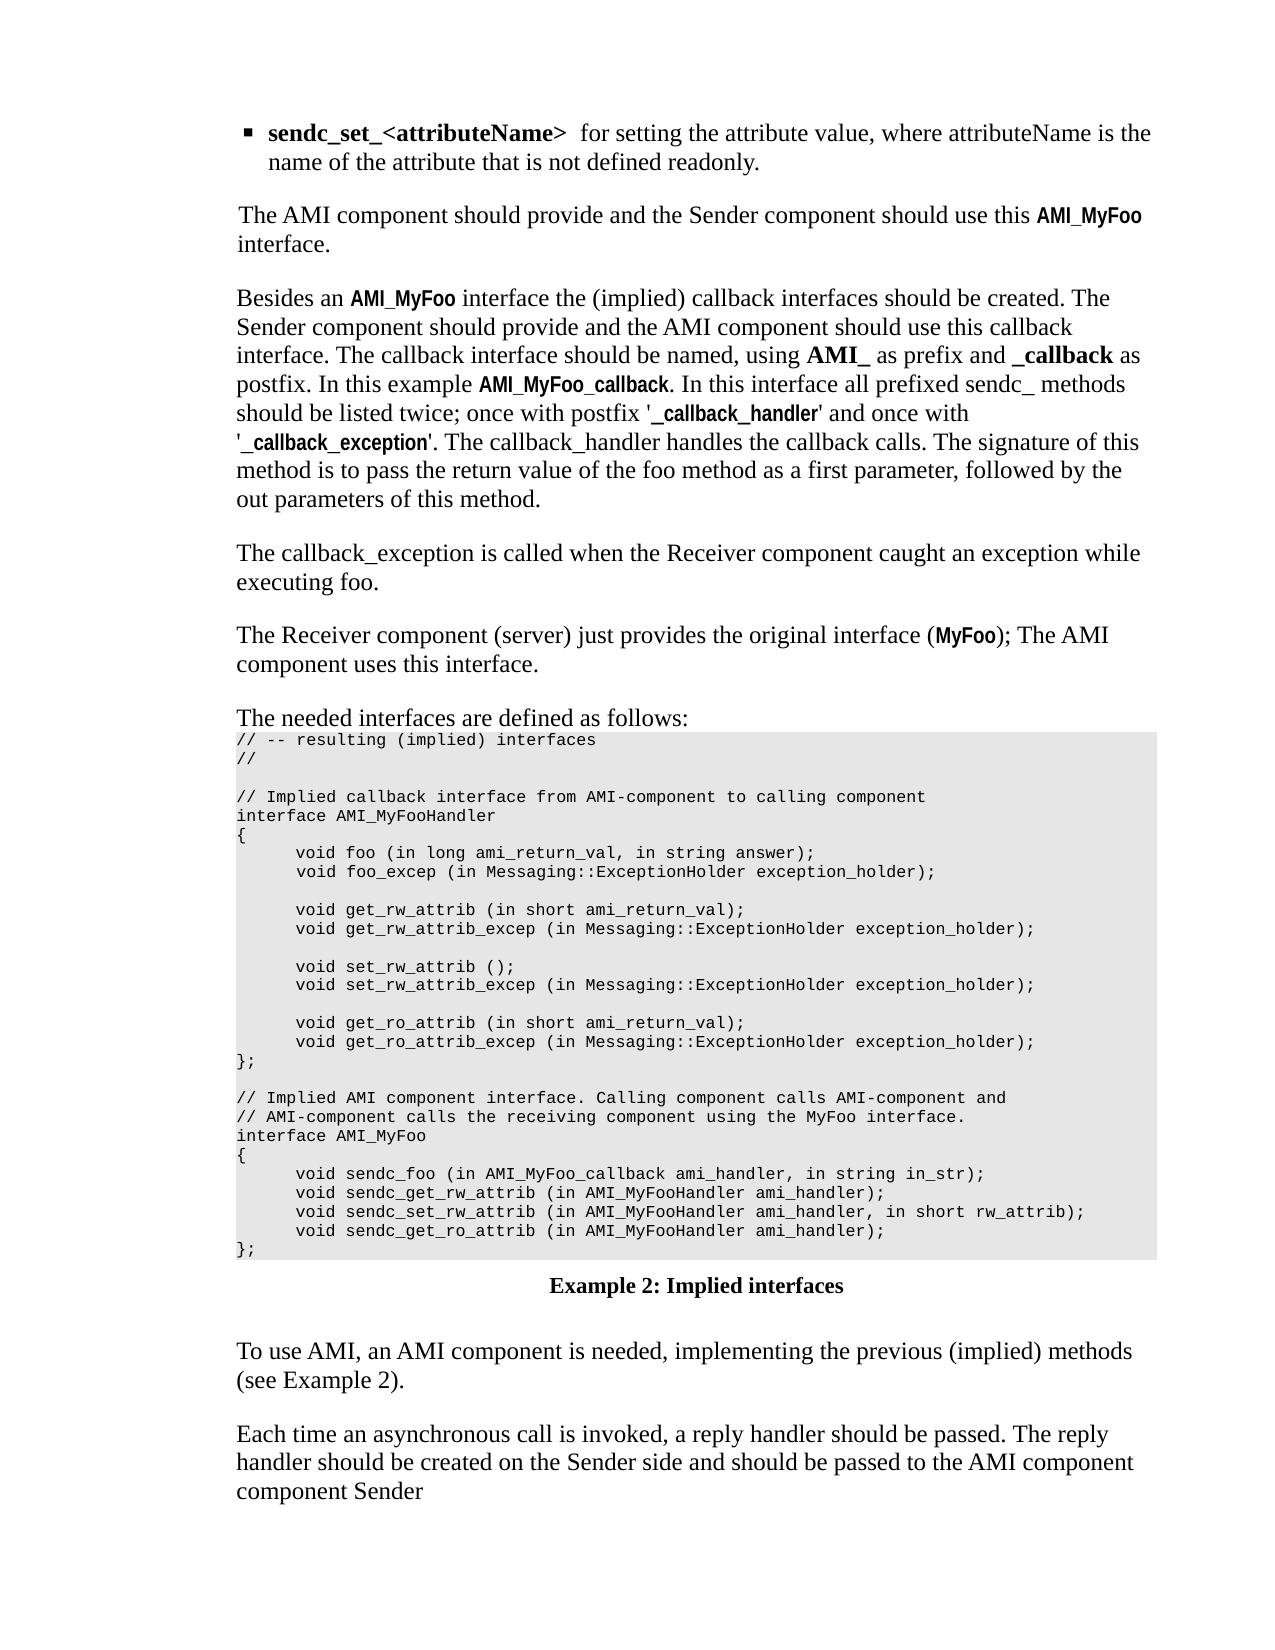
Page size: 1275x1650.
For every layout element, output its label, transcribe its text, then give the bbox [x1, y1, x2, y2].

text // AMI-component calls the receiving component using the MyFoo interface. [236, 1109, 1157, 1128]
text Each time an asynchronous call is invoked, a reply handler should be passed. The reply handler should be created on the Sender side and should be passed to the AMI component component Sender [236, 1419, 1157, 1505]
text void get_rw_attrib (in short ami_return_val); [236, 902, 1157, 920]
text void set_rw_attrib_excep (in Messaging::ExceptionHolder exception_holder); [236, 977, 1157, 996]
text void foo (in long ami_return_val, in string answer); [236, 845, 1157, 864]
text }; [236, 1052, 1157, 1071]
text void set_rw_attrib (); [236, 958, 1157, 977]
text interface AMI_MyFooHandler [236, 807, 1157, 826]
text The callback_exception is called when the Receiver component caught an exception while executing foo. [236, 538, 1157, 596]
text // -- resulting (implied) interfaces [236, 732, 1157, 751]
text interface AMI_MyFoo [236, 1128, 1157, 1147]
text void sendc_get_rw_attrib (in AMI_MyFooHandler ami_handler); [236, 1184, 1157, 1203]
text { [236, 1147, 1157, 1166]
text { [236, 826, 1157, 845]
text void get_ro_attrib (in short ami_return_val); [236, 1015, 1157, 1033]
list sendc_set_<attributeName> for setting the attribute value, where attributeName is the name of the attribute that is not defined readonly. [193, 118, 1157, 176]
text void get_rw_attrib_excep (in Messaging::ExceptionHolder exception_holder); [236, 920, 1157, 939]
text Example 2: Implied interfaces [236, 1272, 1157, 1299]
text // Implied AMI component interface. Calling component calls AMI-component and [236, 1090, 1157, 1109]
text void get_ro_attrib_excep (in Messaging::ExceptionHolder exception_holder); [236, 1033, 1157, 1052]
text void sendc_foo (in AMI_MyFoo_callback ami_handler, in string in_str); [236, 1166, 1157, 1184]
text void foo_excep (in Messaging::ExceptionHolder exception_holder); [236, 864, 1157, 883]
text // Implied callback interface from AMI-component to calling component [236, 788, 1157, 807]
text The needed interfaces are defined as follows: [236, 703, 1157, 732]
text To use AMI, an AMI component is needed, implementing the previous (implied) methods (see Example 2). [236, 1336, 1157, 1394]
text Besides an AMI_MyFoo interface the (implied) callback interfaces should be created. The Sender component should provide and the AMI component should use this callback interface. The callback interface should be named, using AMI_ as prefix and _callback as postfix. In this example AMI_MyFoo_callback. In this interface all prefixed sendc_ methods should be listed twice; once with postfix '_callback_handler' and once with '_callback_exception'. The callback_handler handles the callback calls. The signature of this method is to pass the return value of the foo method as a first parameter, followed by the out parameters of this method. [236, 283, 1157, 513]
text // [236, 751, 1157, 769]
text The AMI component should provide and the Sender component should use this AMI_MyFoo interface. [237, 201, 1157, 258]
text }; [236, 1241, 1157, 1260]
text void sendc_set_rw_attrib (in AMI_MyFooHandler ami_handler, in short rw_attrib); [236, 1203, 1157, 1222]
text void sendc_get_ro_attrib (in AMI_MyFooHandler ami_handler); [236, 1222, 1157, 1241]
text The Receiver component (server) just provides the original interface (MyFoo); The AMI component uses this interface. [236, 621, 1157, 678]
